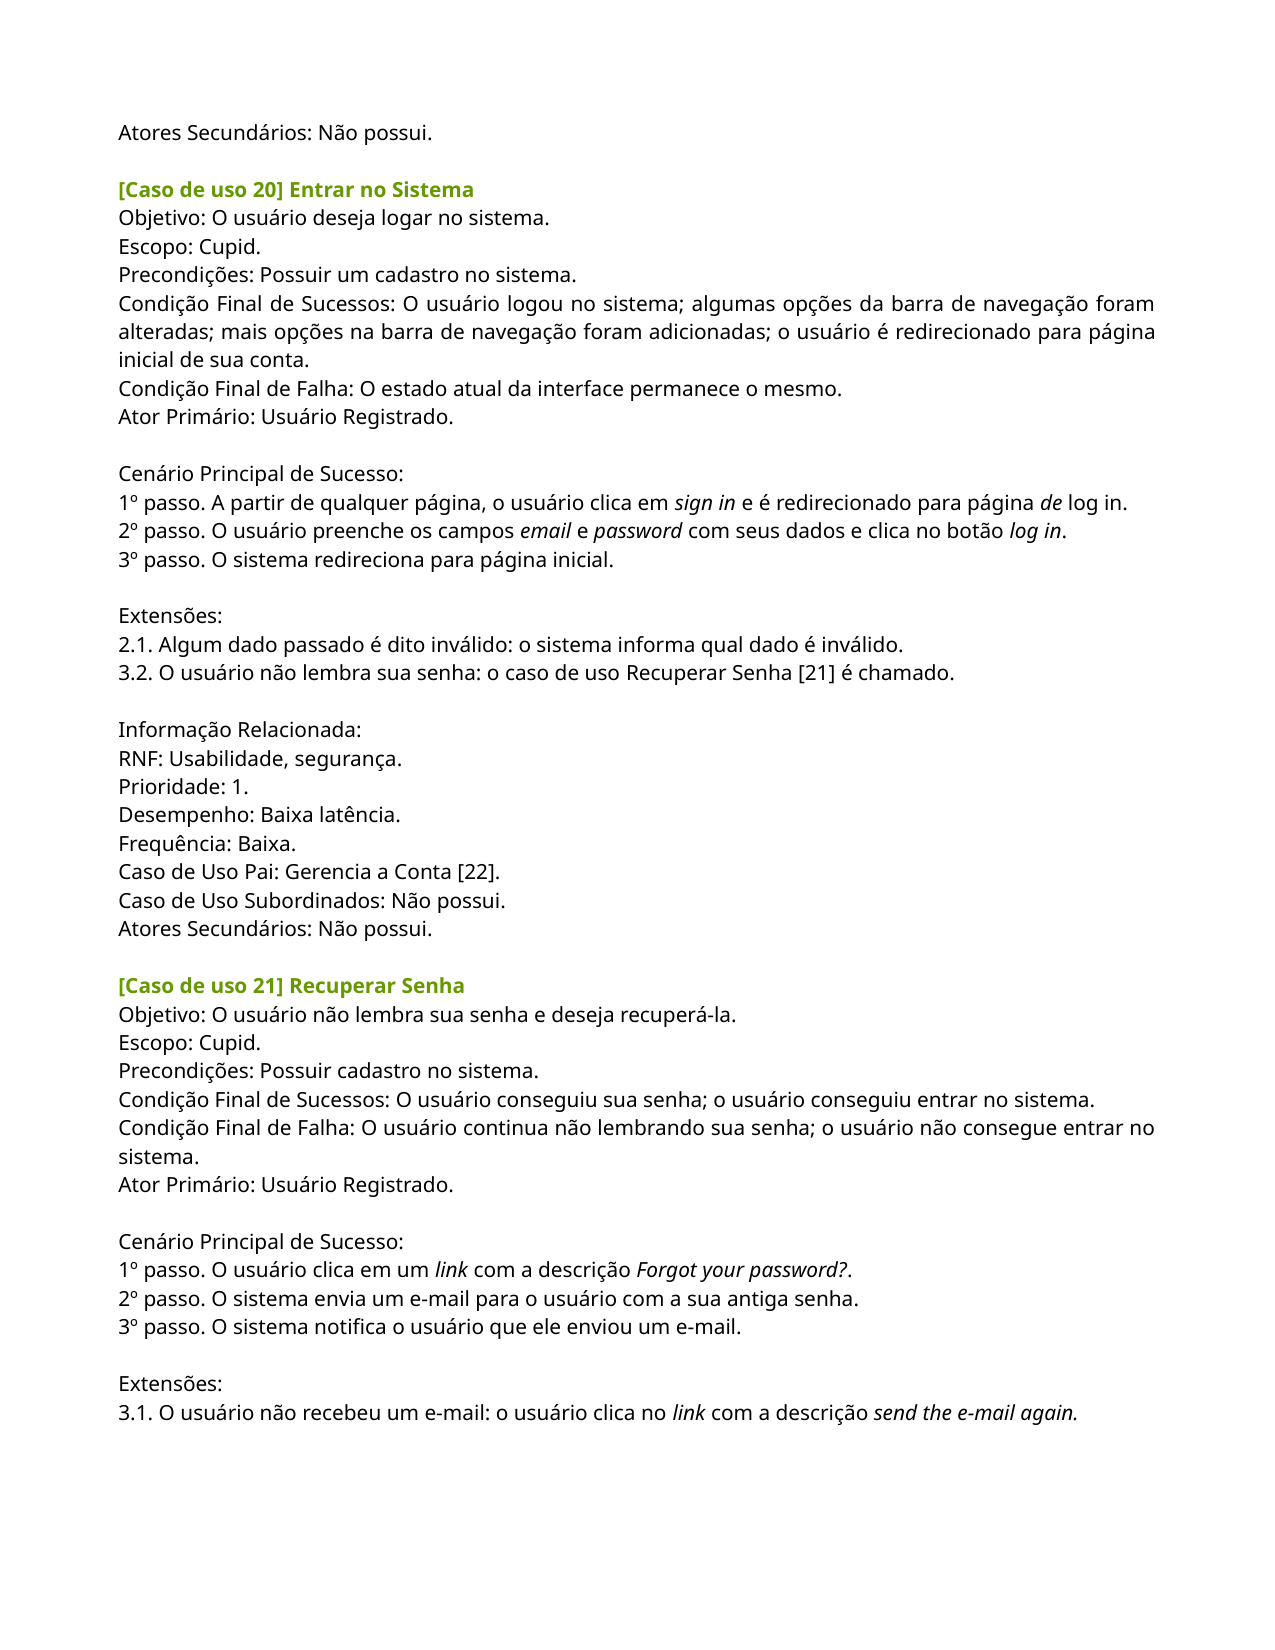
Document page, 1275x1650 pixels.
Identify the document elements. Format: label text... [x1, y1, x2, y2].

text 1º passo. A partir de qualquer página, o usuário clica em sign in e é redirecionado para página de log in. [118, 488, 1157, 516]
text Caso de Uso Pai: Gerencia a Conta [22]. [118, 857, 1157, 886]
text Escopo: Cupid. [118, 232, 1157, 260]
text 3.1. O usuário não recebeu um e-mail: o usuário clica no link com a descrição send the e-mail again. [118, 1398, 1157, 1426]
text Cenário Principal de Sucesso: [118, 459, 1157, 488]
text 2º passo. O sistema envia um e-mail para o usuário com a sua antiga senha. [118, 1284, 1157, 1312]
text Condição Final de Falha: O estado atual da interface permanece o mesmo. [118, 374, 1157, 402]
text 2º passo. O usuário preenche os campos email e password com seus dados e clica no botão log in. [118, 516, 1157, 545]
text Condição Final de Sucessos: O usuário conseguiu sua senha; o usuário conseguiu entrar no sistema. [118, 1085, 1157, 1113]
text [Caso de uso 20] Entrar no Sistema [118, 175, 1157, 203]
text Extensões: [118, 602, 1157, 630]
text Ator Primário: Usuário Registrado. [118, 402, 1157, 431]
text Prioridade: 1. [118, 772, 1157, 801]
text Objetivo: O usuário deseja logar no sistema. [118, 203, 1157, 232]
text Objetivo: O usuário não lembra sua senha e deseja recuperá-la. [118, 1000, 1157, 1028]
text 2.1. Algum dado passado é dito inválido: o sistema informa qual dado é inválido. [118, 630, 1157, 658]
text Condição Final de Falha: O usuário continua não lembrando sua senha; o usuário não consegue entrar no sistema. [118, 1113, 1157, 1170]
text Frequência: Baixa. [118, 829, 1157, 857]
text Informação Relacionada: [118, 715, 1157, 744]
text Precondições: Possuir um cadastro no sistema. [118, 260, 1157, 289]
text Extensões: [118, 1369, 1157, 1398]
text 1º passo. O usuário clica em um link com a descrição Forgot your password?. [118, 1256, 1157, 1284]
text Desempenho: Baixa latência. [118, 801, 1157, 829]
text Precondições: Possuir cadastro no sistema. [118, 1057, 1157, 1085]
text 3.2. O usuário não lembra sua senha: o caso de uso Recuperar Senha [21] é chamado. [118, 658, 1157, 687]
text Caso de Uso Subordinados: Não possui. [118, 886, 1157, 914]
text RNF: Usabilidade, segurança. [118, 744, 1157, 772]
text Atores Secundários: Não possui. [118, 914, 1157, 943]
text Escopo: Cupid. [118, 1028, 1157, 1057]
text 3º passo. O sistema notifica o usuário que ele enviou um e-mail. [118, 1312, 1157, 1341]
text Ator Primário: Usuário Registrado. [118, 1170, 1157, 1199]
text [Caso de uso 21] Recuperar Senha [118, 971, 1157, 1000]
text Cenário Principal de Sucesso: [118, 1227, 1157, 1256]
text 3º passo. O sistema redireciona para página inicial. [118, 545, 1157, 573]
text Condição Final de Sucessos: O usuário logou no sistema; algumas opções da barra de navegação foram alteradas; mais opções na barra de navegação foram adicionadas; o usuário é redirecionado para página inicial de sua conta. [118, 289, 1157, 374]
text Atores Secundários: Não possui. [118, 118, 1157, 147]
